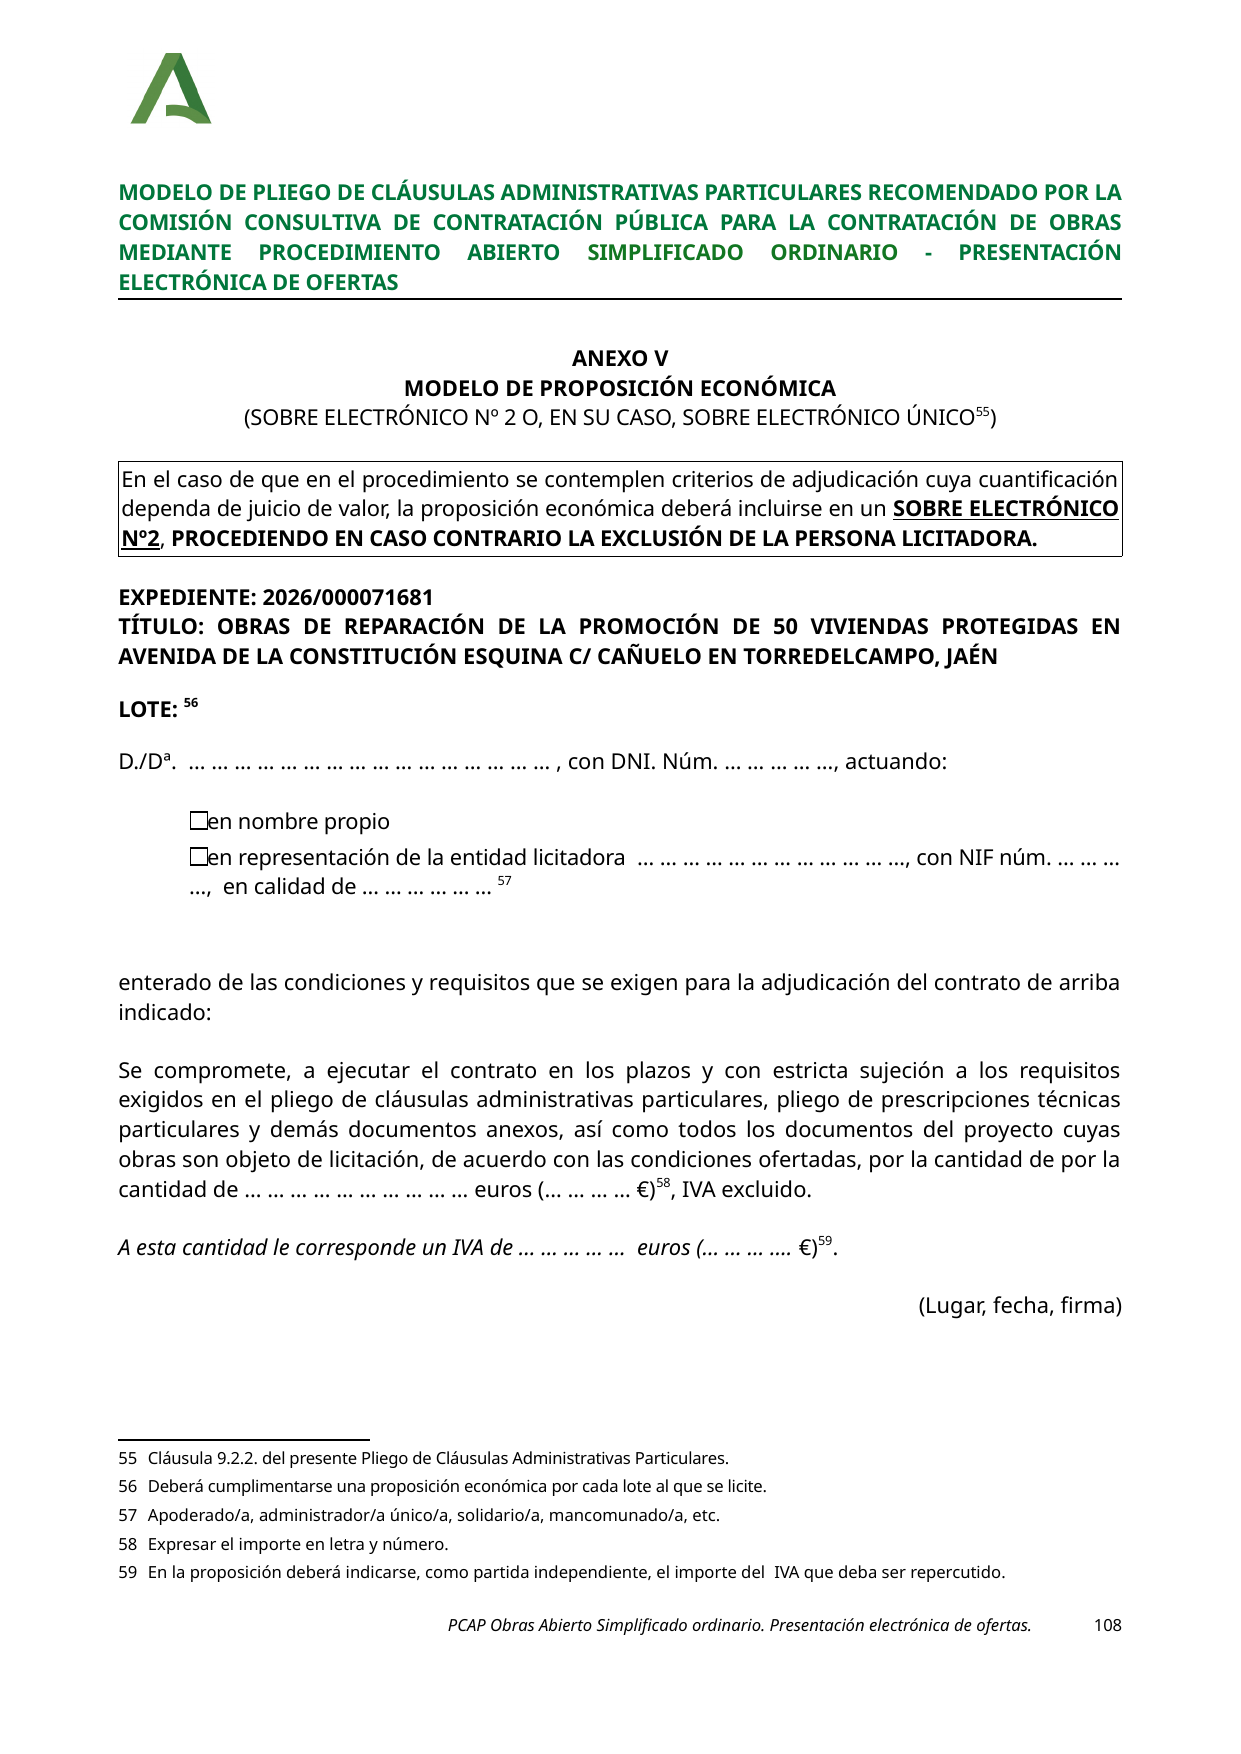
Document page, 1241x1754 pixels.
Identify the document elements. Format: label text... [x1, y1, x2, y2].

text LOTE: [118, 693, 1122, 723]
text En el caso de que en el procedimiento se contemplen criterios de adjudicación cuya cuantificación dependa de juicio de valor, la proposición económica deberá incluirse en un SOBRE ELECTRÓNICO Nº2, PROCEDIENDO EN CASO CONTRARIO LA EXCLUSIÓN DE LA PERSONA LICITADORA. [119, 462, 1122, 556]
text enterado de las condiciones y requisitos que se exigen para la adjudicación del contrato de arriba indicado: [118, 967, 1122, 1026]
text EXPEDIENTE: 2026/000071681 [118, 581, 1122, 611]
text (SOBRE ELECTRÓNICO Nº 2 O, EN SU CASO, SOBRE ELECTRÓNICO ÚNICO) [118, 402, 1122, 432]
text MODELO DE PLIEGO DE CLÁUSULAS ADMINISTRATIVAS PARTICULARES RECOMENDADO POR LA COMISIÓN CONSULTIVA DE CONTRATACIÓN PÚBLICA PARA LA CONTRATACIÓN DE OBRAS MEDIANTE PROCEDIMIENTO ABIERTO SIMPLIFICADO ORDINARIO - PRESENTACIÓN ELECTRÓNICA DE OFERTAS [118, 177, 1122, 298]
text Se compromete, a ejecutar el contrato en los plazos y con estricta sujeción a los requisitos exigidos en el pliego de cláusulas administrativas particulares, pliego de prescripciones técnicas particulares y demás documentos anexos, así como todos los documentos del proyecto cuyas obras son objeto de licitación, de acuerdo con las condiciones ofertadas, por la cantidad de por la cantidad de … … … … … … … … … … euros (… … … … €), IVA excluido. [118, 1055, 1122, 1204]
text A esta cantidad le corresponde un IVA de … … … … … euros (… … … …. €). [118, 1232, 1122, 1262]
text MODELO DE PROPOSICIÓN ECONÓMICA [118, 372, 1122, 402]
text Deberá cumplimentarse una proposición económica por cada lote al que se licite. [118, 1475, 1122, 1498]
text D./Dª. … … … … … … … … … … … … … … … … , con DNI. Núm. … … … … …, actuando: [118, 746, 1122, 776]
text en representación de la entidad licitadora … … … … … … … … … … … …, con NIF núm. … … … …, en calidad de … … … … … … [189, 841, 1122, 901]
text Apoderado/a, administrador/a único/a, solidario/a, mancomunado/a, etc. [118, 1504, 1122, 1526]
text en nombre propio [189, 806, 1122, 835]
text Cláusula 9.2.2. del presente Pliego de Cláusulas Administrativas Particulares. [118, 1446, 1122, 1469]
text TÍTULO: OBRAS DE REPARACIÓN DE LA PROMOCIÓN DE 50 VIVIENDAS PROTEGIDAS EN AVENIDA DE LA CONSTITUCIÓN ESQUINA C/ CAÑUELO EN TORREDELCAMPO, JAÉN [118, 611, 1122, 671]
text En la proposición deberá indicarse, como partida independiente, el importe del IVA que deba ser repercutido. [118, 1561, 1122, 1584]
picture [127, 48, 216, 128]
text (Lugar, fecha, firma) [118, 1290, 1122, 1320]
text ANEXO V [118, 343, 1122, 372]
text Expresar el importe en letra y número. [118, 1532, 1122, 1555]
